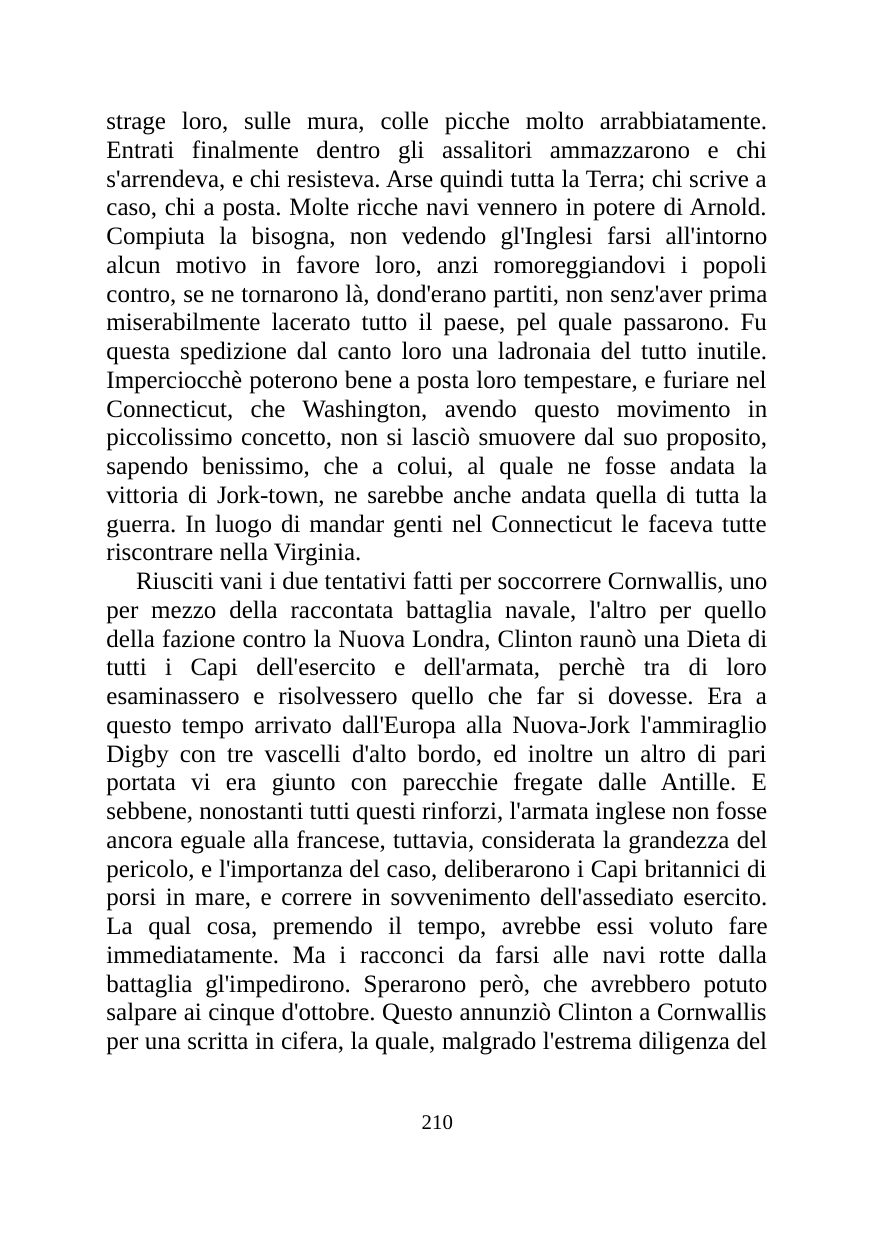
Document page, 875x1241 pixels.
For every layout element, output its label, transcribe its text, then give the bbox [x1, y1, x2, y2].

text Riusciti vani i due tentativi fatti per soccorrere Cornwallis, uno per mezzo della raccontata battaglia navale, l'altro per quello della fazione contro la Nuova Londra, Clinton raunò una Dieta di tutti i Capi dell'esercito e dell'armata, perchè tra di loro esaminassero e risolvessero quello che far si dovesse. Era a questo tempo arrivato dall'Europa alla Nuova-Jork l'ammiraglio Digby con tre vascelli d'alto bordo, ed inoltre un altro di pari portata vi era giunto con parecchie fregate dalle Antille. E sebbene, nonostanti tutti questi rinforzi, l'armata inglese non fosse ancora eguale alla francese, tuttavia, considerata la grandezza del pericolo, e l'importanza del caso, deliberarono i Capi britannici di porsi in mare, e correre in sovvenimento dell'assediato esercito. La qual cosa, premendo il tempo, avrebbe essi voluto fare immediatamente. Ma i racconci da farsi alle navi rotte dalla battaglia gl'impedirono. Sperarono però, che avrebbero potuto salpare ai cinque d'ottobre. Questo annunziò Clinton a Cornwallis per una scritta in cifera, la quale, malgrado l'estrema diligenza del [106, 566, 768, 1055]
text strage loro, sulle mura, colle picche molto arrabbiatamente. Entrati finalmente dentro gli assalitori ammazzarono e chi s'arrendeva, e chi resisteva. Arse quindi tutta la Terra; chi scrive a caso, chi a posta. Molte ricche navi vennero in potere di Arnold. Compiuta la bisogna, non vedendo gl'Inglesi farsi all'intorno alcun motivo in favore loro, anzi romoreggiandovi i popoli contro, se ne tornarono là, dond'erano partiti, non senz'aver prima miserabilmente lacerato tutto il paese, pel quale passarono. Fu questa spedizione dal canto loro una ladronaia del tutto inutile. Imperciocchè poterono bene a posta loro tempestare, e furiare nel Connecticut, che Washington, avendo questo movimento in piccolissimo concetto, non si lasciò smuovere dal suo proposito, sapendo benissimo, che a colui, al quale ne fosse andata la vittoria di Jork-town, ne sarebbe anche andata quella di tutta la guerra. In luogo di mandar genti nel Connecticut le faceva tutte riscontrare nella Virginia. [106, 106, 768, 566]
